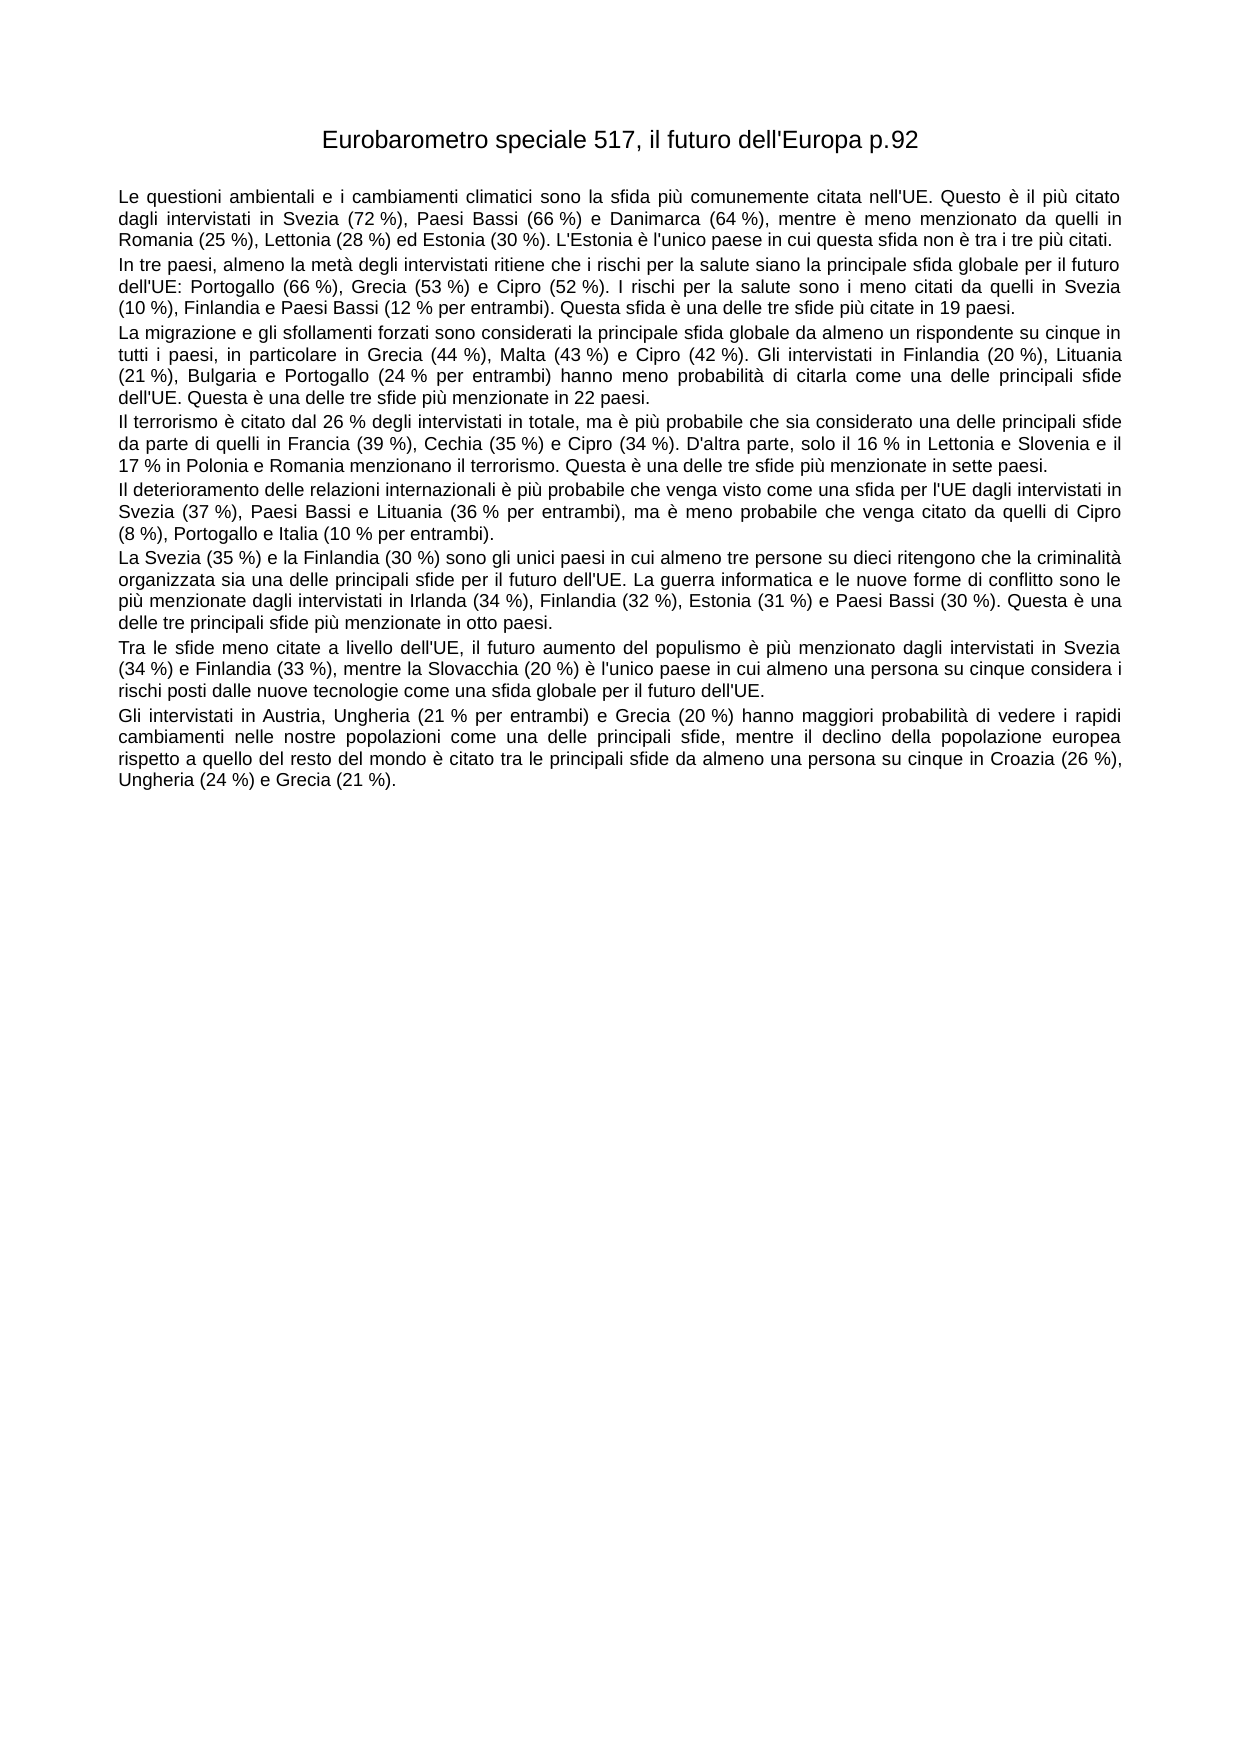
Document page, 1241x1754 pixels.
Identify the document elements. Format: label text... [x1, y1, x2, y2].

text La Svezia (35 %) e la Finlandia (30 %) sono gli unici paesi in cui almeno tre persone su dieci ritengono che la criminalità organizzata sia una delle principali sfide per il futuro dell'UE. La guerra informatica e le nuove forme di conflitto sono le più menzionate dagli intervistati in Irlanda (34 %), Finlandia (32 %), Estonia (31 %) e Paesi Bassi (30 %). Questa è una delle tre principali sfide più menzionate in otto paesi. [118, 547, 1122, 633]
text Gli intervistati in Austria, Ungheria (21 % per entrambi) e Grecia (20 %) hanno maggiori probabilità di vedere i rapidi cambiamenti nelle nostre popolazioni come una delle principali sfide, mentre il declino della popolazione europea rispetto a quello del resto del mondo è citato tra le principali sfide da almeno una persona su cinque in Croazia (26 %), Ungheria (24 %) e Grecia (21 %). [118, 704, 1122, 791]
text Le questioni ambientali e i cambiamenti climatici sono la sfida più comunemente citata nell'UE. Questo è il più citato dagli intervistati in Svezia (72 %), Paesi Bassi (66 %) e Danimarca (64 %), mentre è meno menzionato da quelli in Romania (25 %), Lettonia (28 %) ed Estonia (30 %). L'Estonia è l'unico paese in cui questa sfida non è tra i tre più citati. [118, 186, 1122, 251]
text Tra le sfide meno citate a livello dell'UE, il futuro aumento del populismo è più menzionato dagli intervistati in Svezia (34 %) e Finlandia (33 %), mentre la Slovacchia (20 %) è l'unico paese in cui almeno una persona su cinque considera i rischi posti dalle nuove tecnologie come una sfida globale per il futuro dell'UE. [118, 637, 1122, 701]
text Il terrorismo è citato dal 26 % degli intervistati in totale, ma è più probabile che sia considerato una delle principali sfide da parte di quelli in Francia (39 %), Cechia (35 %) e Cipro (34 %). D'altra parte, solo il 16 % in Lettonia e Slovenia e il 17 % in Polonia e Romania menzionano il terrorismo. Questa è una delle tre sfide più menzionate in sette paesi. [118, 411, 1122, 476]
text Il deterioramento delle relazioni internazionali è più probabile che venga visto come una sfida per l'UE dagli intervistati in Svezia (37 %), Paesi Bassi e Lituania (36 % per entrambi), ma è meno probabile che venga citato da quelli di Cipro (8 %), Portogallo e Italia (10 % per entrambi). [118, 479, 1122, 544]
text La migrazione e gli sfollamenti forzati sono considerati la principale sfida globale da almeno un rispondente su cinque in tutti i paesi, in particolare in Grecia (44 %), Malta (43 %) e Cipro (42 %). Gli intervistati in Finlandia (20 %), Lituania (21 %), Bulgaria e Portogallo (24 % per entrambi) hanno meno probabilità di citarla come una delle principali sfide dell'UE. Questa è una delle tre sfide più menzionate in 22 paesi. [118, 322, 1122, 408]
text In tre paesi, almeno la metà degli intervistati ritiene che i rischi per la salute siano la principale sfida globale per il futuro dell'UE: Portogallo (66 %), Grecia (53 %) e Cipro (52 %). I rischi per la salute sono i meno citati da quelli in Svezia (10 %), Finlandia e Paesi Bassi (12 % per entrambi). Questa sfida è una delle tre sfide più citate in 19 paesi. [118, 254, 1122, 319]
